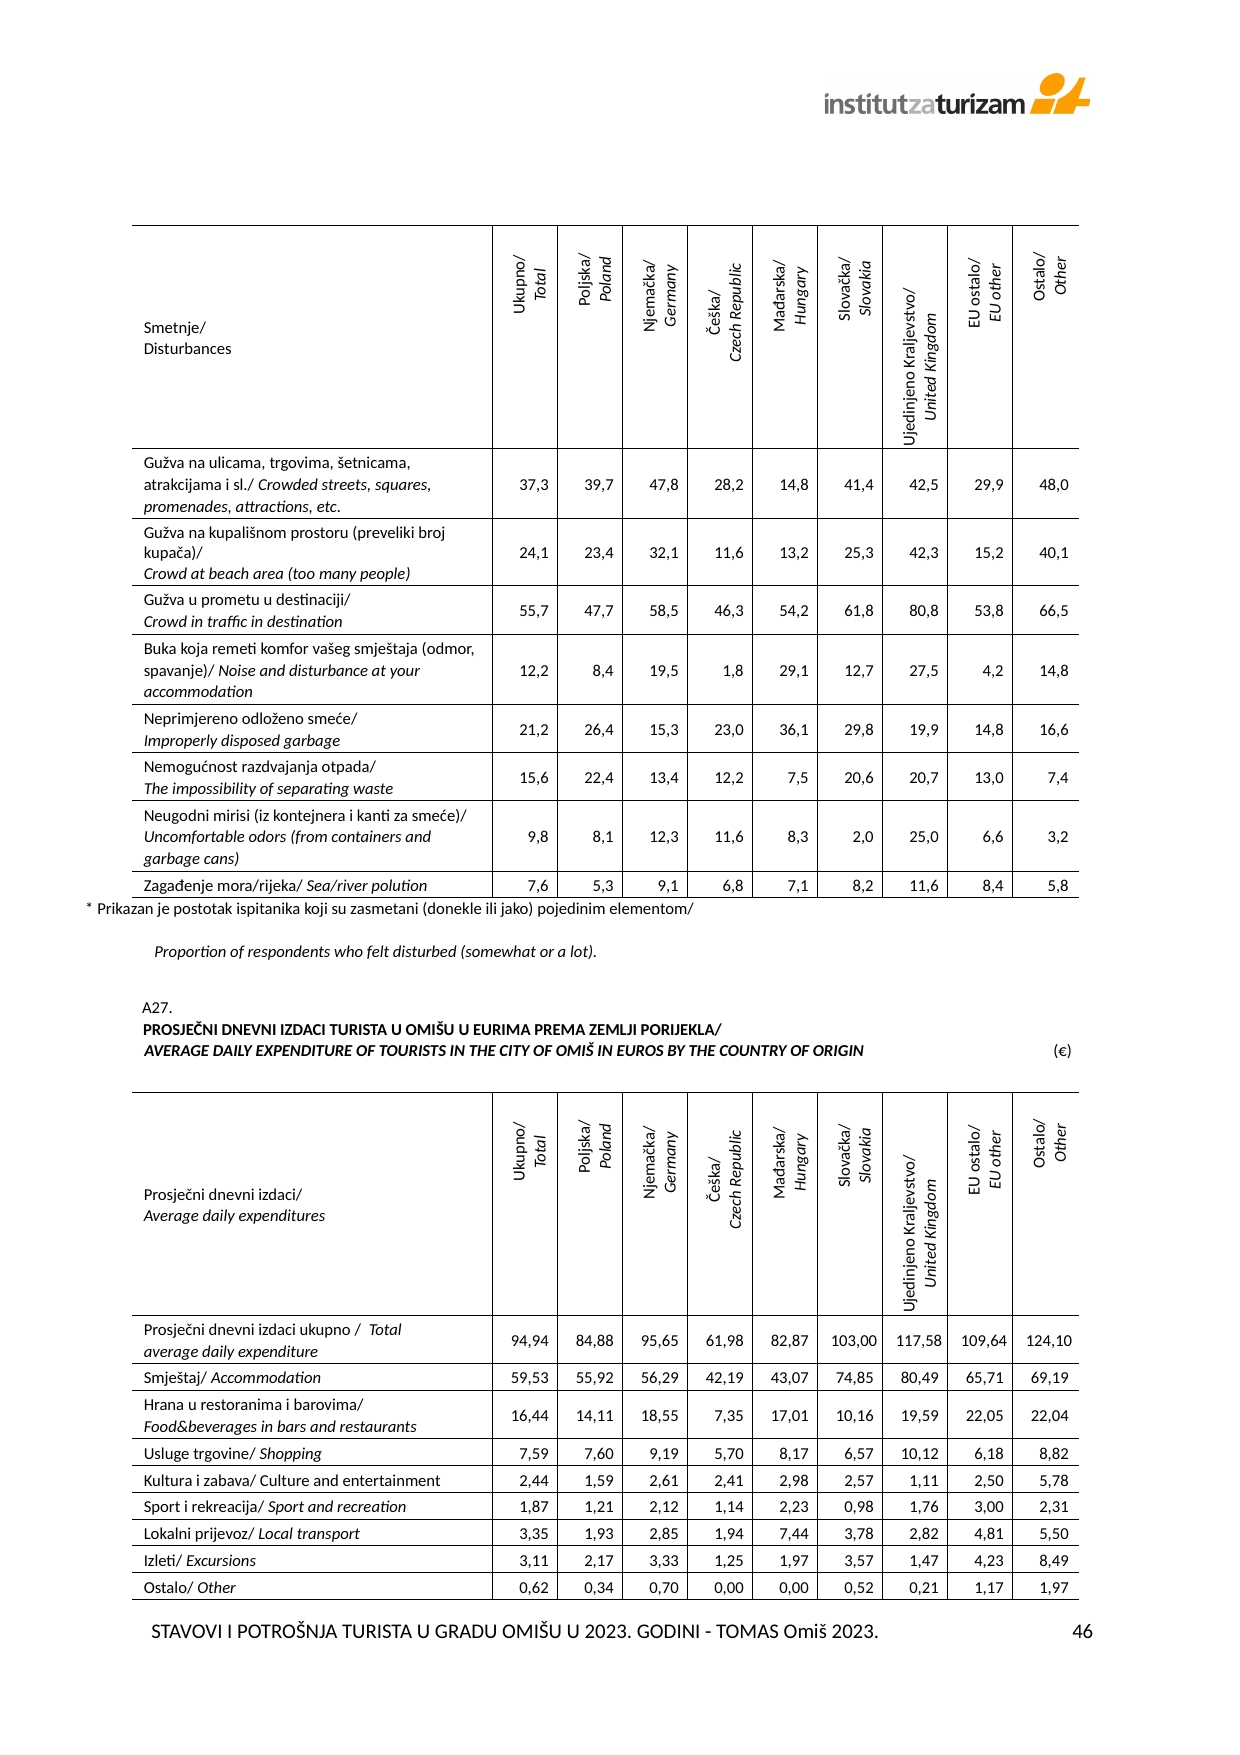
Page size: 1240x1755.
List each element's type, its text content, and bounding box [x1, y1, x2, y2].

table_cell 27,5 [883, 635, 947, 703]
table_cell Zagađenje mora/rijeka/ Sea/river polution [132, 872, 492, 897]
table_header Prosječni dnevni izdaci/ Average daily expenditures [132, 1093, 492, 1315]
table_cell 1,59 [558, 1466, 622, 1492]
table_header [818, 1093, 882, 1315]
table_cell 8,2 [818, 872, 882, 897]
table_cell 124,10 [1013, 1316, 1079, 1363]
table_cell 13,0 [948, 753, 1012, 800]
table_cell 15,3 [623, 705, 687, 752]
table_cell 16,44 [493, 1391, 557, 1438]
table_cell 61,98 [688, 1316, 752, 1363]
table_cell 15,6 [493, 753, 557, 800]
table_header [493, 226, 557, 448]
table_cell Prosječni dnevni izdaci ukupno / Total average daily expenditure [132, 1316, 492, 1363]
table_header [818, 226, 882, 448]
table_cell 25,0 [883, 801, 947, 871]
table_cell Ostalo/ Other [132, 1573, 492, 1599]
table_cell Buka koja remeti komfor vašeg smještaja (odmor, spavanje)/ Noise and disturbance at your accommodation [132, 635, 492, 703]
table_cell 0,70 [623, 1573, 687, 1599]
table_cell 32,1 [623, 519, 687, 585]
table_cell 2,23 [753, 1493, 817, 1519]
table_cell 48,0 [1013, 449, 1079, 518]
table_cell 14,8 [948, 705, 1012, 752]
table_cell 46,3 [688, 586, 752, 633]
text PROSJEČNI DNEVNI IZDACI TURISTA U OMIŠU U EURIMA PREMA ZEMLJI PORIJEKLA/ [95, 1019, 1115, 1039]
table_header [948, 226, 1012, 448]
table_cell 8,3 [753, 801, 817, 871]
table_cell 47,7 [558, 586, 622, 633]
table_cell 12,2 [493, 635, 557, 703]
table_cell 5,3 [558, 872, 622, 897]
table_cell 42,19 [688, 1364, 752, 1390]
table_cell 14,8 [753, 449, 817, 518]
table_cell Gužva na ulicama, trgovima, šetnicama, atrakcijama i sl./ Crowded streets, squares, promenades, attractions, etc. [132, 449, 492, 518]
table_cell 20,6 [818, 753, 882, 800]
table_cell 7,6 [493, 872, 557, 897]
table_cell 5,8 [1013, 872, 1079, 897]
table_header Smetnje/ Disturbances [132, 226, 492, 448]
table_header [883, 1093, 947, 1315]
table_cell 53,8 [948, 586, 1012, 633]
table_cell 8,17 [753, 1439, 817, 1465]
table_cell 3,57 [818, 1546, 882, 1572]
table_cell Neprimjereno odloženo smeće/ Improperly disposed garbage [132, 705, 492, 752]
table_cell 19,9 [883, 705, 947, 752]
table_cell 0,98 [818, 1493, 882, 1519]
table_header [108, 195, 128, 898]
table_cell 29,8 [818, 705, 882, 752]
table_cell 20,7 [883, 753, 947, 800]
table_cell 1,76 [883, 1493, 947, 1519]
table_cell 1,14 [688, 1493, 752, 1519]
table_cell 7,5 [753, 753, 817, 800]
table_cell 23,0 [688, 705, 752, 752]
table_cell 14,11 [558, 1391, 622, 1438]
table_header [1013, 1093, 1079, 1315]
table_cell 13,4 [623, 753, 687, 800]
table_cell 12,2 [688, 753, 752, 800]
table_cell 1,8 [688, 635, 752, 703]
table_cell 8,4 [948, 872, 1012, 897]
table_cell Nemogućnost razdvajanja otpada/ The impossibility of separating waste [132, 753, 492, 800]
table_cell 7,59 [493, 1439, 557, 1465]
table_cell 0,00 [688, 1573, 752, 1599]
table_cell 37,3 [493, 449, 557, 518]
table_cell 5,78 [1013, 1466, 1079, 1492]
table_header [108, 1062, 128, 1600]
table_cell 66,5 [1013, 586, 1079, 633]
table_cell 22,04 [1013, 1391, 1079, 1438]
table_cell 74,85 [818, 1364, 882, 1390]
table_cell 0,62 [493, 1573, 557, 1599]
text Proportion of respondents who felt disturbed (somewhat or a lot). [143, 941, 1115, 962]
table_cell 80,8 [883, 586, 947, 633]
text A27. [95, 997, 1115, 1018]
table_cell 19,59 [883, 1391, 947, 1438]
table_cell 8,82 [1013, 1439, 1079, 1465]
table_cell 2,57 [818, 1466, 882, 1492]
table_cell 103,00 [818, 1316, 882, 1363]
table_cell 2,41 [688, 1466, 752, 1492]
table_cell 1,21 [558, 1493, 622, 1519]
table_cell 2,0 [818, 801, 882, 871]
table_cell 7,60 [558, 1439, 622, 1465]
table_cell 4,81 [948, 1520, 1012, 1545]
table_cell 2,12 [623, 1493, 687, 1519]
table_cell 0,52 [818, 1573, 882, 1599]
table_header [128, 1062, 1079, 1600]
table_cell 3,2 [1013, 801, 1079, 871]
table_cell 2,61 [623, 1466, 687, 1492]
table_cell 117,58 [883, 1316, 947, 1363]
table_cell 2,82 [883, 1520, 947, 1545]
table_cell 24,1 [493, 519, 557, 585]
table_cell 1,47 [883, 1546, 947, 1572]
table_cell Izleti/ Excursions [132, 1546, 492, 1572]
table_cell 55,92 [558, 1364, 622, 1390]
table_cell 12,7 [818, 635, 882, 703]
table_cell 2,85 [623, 1520, 687, 1545]
table_cell 7,1 [753, 872, 817, 897]
table_cell 9,8 [493, 801, 557, 871]
table_cell Kultura i zabava/ Culture and entertainment [132, 1466, 492, 1492]
table_cell 40,1 [1013, 519, 1079, 585]
table_cell 18,55 [623, 1391, 687, 1438]
table_header [558, 1093, 622, 1315]
table_cell 56,29 [623, 1364, 687, 1390]
table_cell 17,01 [753, 1391, 817, 1438]
table_cell 5,70 [688, 1439, 752, 1465]
table_cell 58,5 [623, 586, 687, 633]
table_cell 6,57 [818, 1439, 882, 1465]
table_cell 0,21 [883, 1573, 947, 1599]
table_cell 4,2 [948, 635, 1012, 703]
table_cell 94,94 [493, 1316, 557, 1363]
table_cell Smještaj/ Accommodation [132, 1364, 492, 1390]
table_cell 2,17 [558, 1546, 622, 1572]
table_header [1013, 226, 1079, 448]
table_cell 7,35 [688, 1391, 752, 1438]
table_cell 2,98 [753, 1466, 817, 1492]
table_cell 1,97 [753, 1546, 817, 1572]
table_cell 19,5 [623, 635, 687, 703]
table_cell 25,3 [818, 519, 882, 585]
table_cell 9,1 [623, 872, 687, 897]
table_header [753, 226, 817, 448]
table_header [623, 1093, 687, 1315]
table_cell 5,50 [1013, 1520, 1079, 1545]
table_cell 61,8 [818, 586, 882, 633]
table_header [948, 1093, 1012, 1315]
table_cell 1,97 [1013, 1573, 1079, 1599]
table_cell 69,19 [1013, 1364, 1079, 1390]
table_header [688, 226, 752, 448]
table_cell 6,6 [948, 801, 1012, 871]
table_cell 41,4 [818, 449, 882, 518]
table_cell 4,23 [948, 1546, 1012, 1572]
table_cell 2,44 [493, 1466, 557, 1492]
table_cell 43,07 [753, 1364, 817, 1390]
table_cell 6,18 [948, 1439, 1012, 1465]
table_cell 0,34 [558, 1573, 622, 1599]
table_cell 55,7 [493, 586, 557, 633]
table_header [493, 1093, 557, 1315]
table_cell Lokalni prijevoz/ Local transport [132, 1520, 492, 1545]
table_cell 8,49 [1013, 1546, 1079, 1572]
table_cell Neugodni mirisi (iz kontejnera i kanti za smeće)/ Uncomfortable odors (from containers and garbage cans) [132, 801, 492, 871]
table_cell 12,3 [623, 801, 687, 871]
table_cell Gužva na kupališnom prostoru (preveliki broj kupača)/ Crowd at beach area (too many people) [132, 519, 492, 585]
table_cell 9,19 [623, 1439, 687, 1465]
table_cell 1,87 [493, 1493, 557, 1519]
table_header [623, 226, 687, 448]
table_cell 22,4 [558, 753, 622, 800]
table_cell 3,35 [493, 1520, 557, 1545]
table_cell Gužva u prometu u destinaciji/ Crowd in traffic in destination [132, 586, 492, 633]
table_cell Hrana u restoranima i barovima/ Food&beverages in bars and restaurants [132, 1391, 492, 1438]
table_cell 29,1 [753, 635, 817, 703]
table_cell 109,64 [948, 1316, 1012, 1363]
table_cell 29,9 [948, 449, 1012, 518]
table_cell 95,65 [623, 1316, 687, 1363]
list Prikazan je postotak ispitanika koji su zasmetani (donekle ili jako) pojedinim elementom/ [85, 898, 1115, 919]
table_cell Sport i rekreacija/ Sport and recreation [132, 1493, 492, 1519]
table_cell 10,12 [883, 1439, 947, 1465]
table_cell 36,1 [753, 705, 817, 752]
table_cell 15,2 [948, 519, 1012, 585]
table_cell 42,5 [883, 449, 947, 518]
table_cell 26,4 [558, 705, 622, 752]
table_cell 21,2 [493, 705, 557, 752]
table_cell Usluge trgovine/ Shopping [132, 1439, 492, 1465]
table_cell 1,25 [688, 1546, 752, 1572]
table_cell 59,53 [493, 1364, 557, 1390]
table_cell 1,11 [883, 1466, 947, 1492]
table_cell 80,49 [883, 1364, 947, 1390]
table_cell 84,88 [558, 1316, 622, 1363]
table_header [558, 226, 622, 448]
table_header [688, 1093, 752, 1315]
table_header [753, 1093, 817, 1315]
table_cell 2,50 [948, 1466, 1012, 1492]
table_cell 1,17 [948, 1573, 1012, 1599]
table_cell 1,94 [688, 1520, 752, 1545]
table_cell 54,2 [753, 586, 817, 633]
table_cell 11,6 [688, 801, 752, 871]
table_cell 0,00 [753, 1573, 817, 1599]
table_cell 16,6 [1013, 705, 1079, 752]
table_cell 8,1 [558, 801, 622, 871]
table_header [128, 195, 1079, 898]
table_cell 11,6 [688, 519, 752, 585]
table_header [883, 226, 947, 448]
table_cell 39,7 [558, 449, 622, 518]
table_cell 23,4 [558, 519, 622, 585]
table_cell 10,16 [818, 1391, 882, 1438]
table_cell 65,71 [948, 1364, 1012, 1390]
text AVERAGE DAILY EXPENDITURE OF TOURISTS IN THE CITY OF OMIŠ IN EUROS BY THE COUNTRY OF ORIGIN (€) [95, 1040, 1115, 1061]
table_cell 6,8 [688, 872, 752, 897]
table_cell 47,8 [623, 449, 687, 518]
table_cell 22,05 [948, 1391, 1012, 1438]
table_cell 11,6 [883, 872, 947, 897]
table_cell 1,93 [558, 1520, 622, 1545]
table_cell 3,00 [948, 1493, 1012, 1519]
table_cell 3,78 [818, 1520, 882, 1545]
table_cell 7,4 [1013, 753, 1079, 800]
table_cell 7,44 [753, 1520, 817, 1545]
table_cell 42,3 [883, 519, 947, 585]
table_cell 13,2 [753, 519, 817, 585]
table_cell 2,31 [1013, 1493, 1079, 1519]
table_cell 8,4 [558, 635, 622, 703]
table_cell 3,33 [623, 1546, 687, 1572]
table_cell 82,87 [753, 1316, 817, 1363]
table_cell 3,11 [493, 1546, 557, 1572]
table_cell 14,8 [1013, 635, 1079, 703]
table_cell 28,2 [688, 449, 752, 518]
